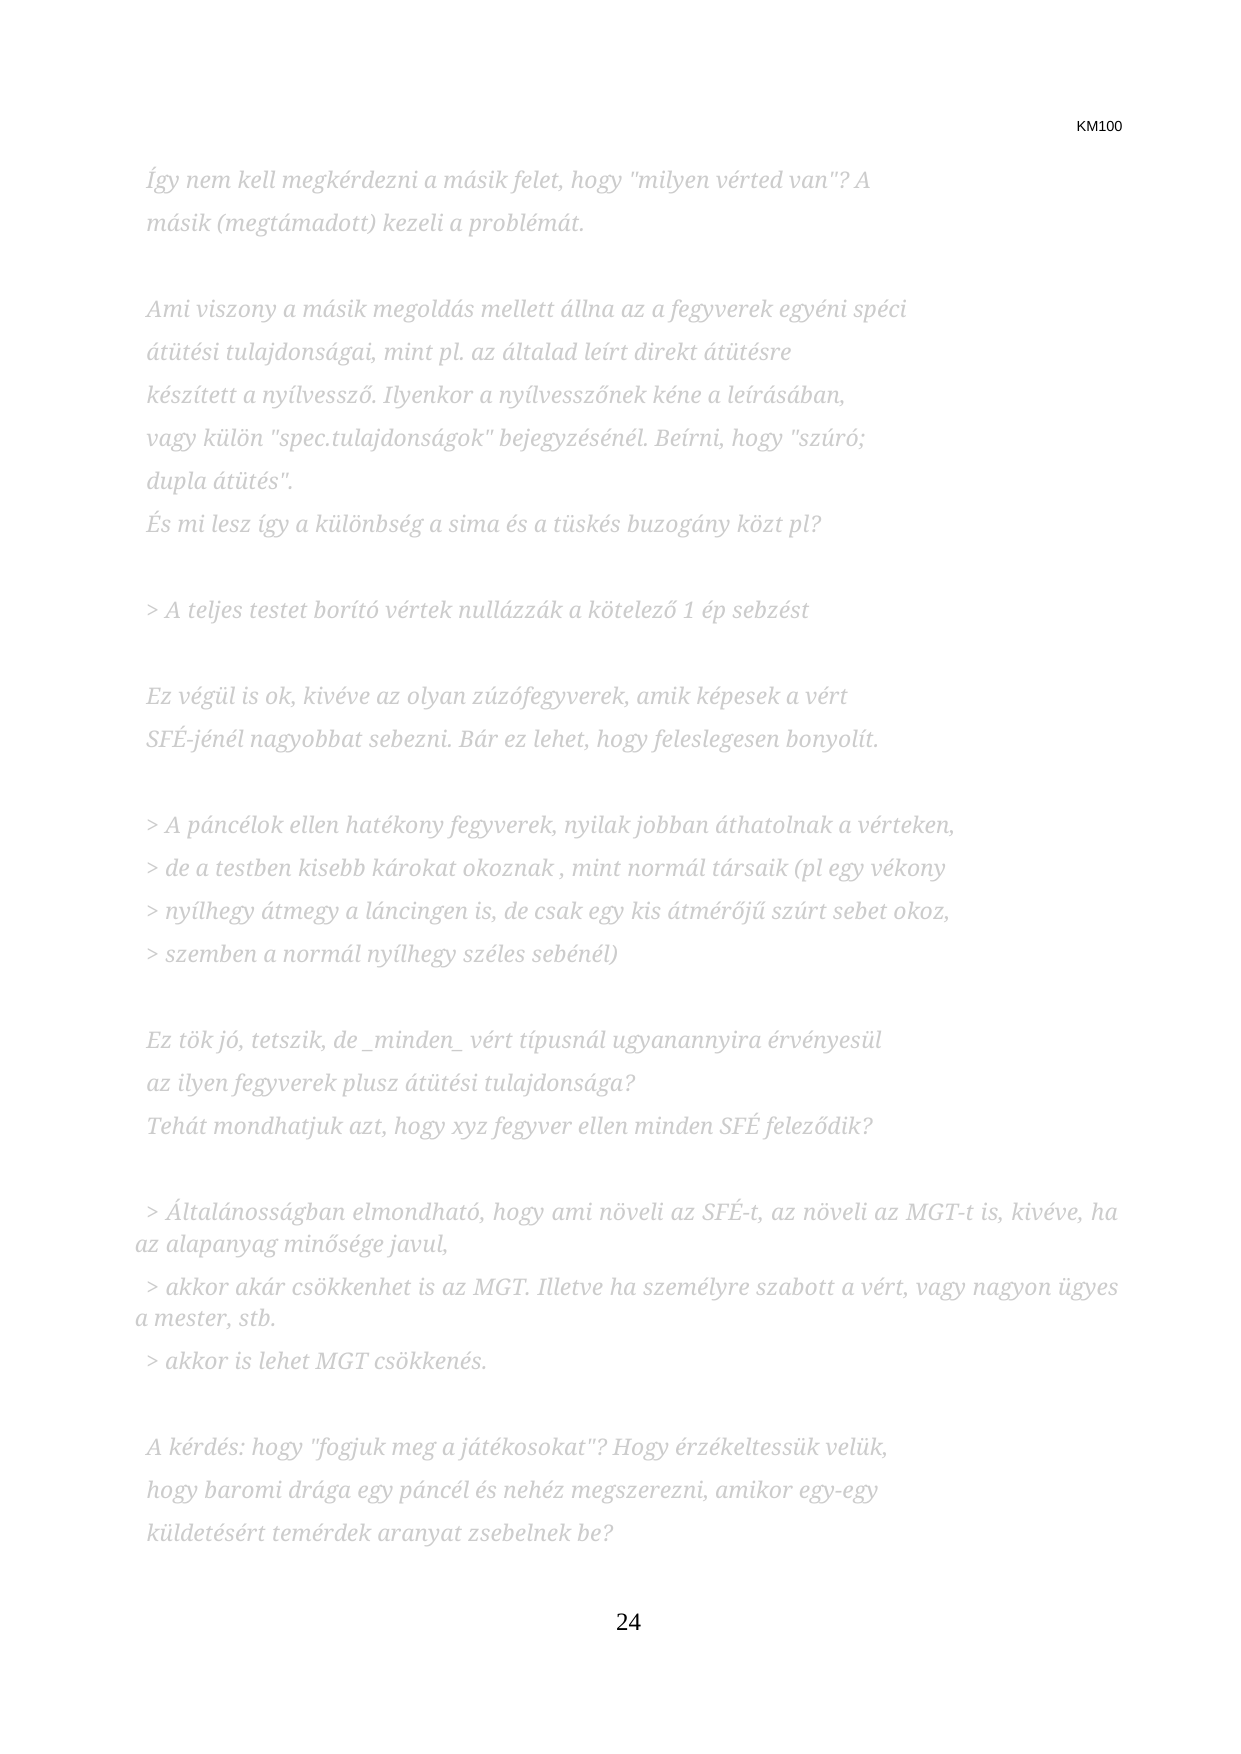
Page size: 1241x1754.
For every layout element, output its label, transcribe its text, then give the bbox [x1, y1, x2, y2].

text SFÉ-jénél nagyobbat sebezni. Bár ez lehet, hogy feleslegesen bonyolít. [134, 723, 1122, 754]
text Ez végül is ok, kivéve az olyan zúzófegyverek, amik képesek a vért [134, 680, 1122, 711]
text Ami viszony a másik megoldás mellett állna az a fegyverek egyéni spéci [134, 293, 1122, 324]
text És mi lesz így a különbség a sima és a tüskés buzogány közt pl? [134, 508, 1122, 539]
text > akkor akár csökkenhet is az MGT. Illetve ha személyre szabott a vért, vagy nagyon ügyes a mester, stb. [134, 1271, 1122, 1333]
text > A teljes testet borító vértek nullázzák a kötelező 1 ép sebzést [134, 594, 1122, 625]
text > szemben a normál nyílhegy széles sebénél) [134, 938, 1122, 969]
text > akkor is lehet MGT csökkenés. [134, 1345, 1122, 1376]
text Ez tök jó, tetszik, de _minden_ vért típusnál ugyanannyira érvényesül [134, 1024, 1122, 1056]
text A kérdés: hogy "fogjuk meg a játékosokat"? Hogy érzékeltessük velük, [134, 1431, 1122, 1462]
text készített a nyílvessző. Ilyenkor a nyílvesszőnek kéne a leírásában, [134, 379, 1122, 410]
text > nyílhegy átmegy a láncingen is, de csak egy kis átmérőjű szúrt sebet okoz, [134, 895, 1122, 926]
text dupla átütés". [134, 465, 1122, 496]
text > A páncélok ellen hatékony fegyverek, nyilak jobban áthatolnak a vérteken, [134, 809, 1122, 840]
text küldetésért temérdek aranyat zsebelnek be? [134, 1517, 1122, 1548]
text > Általánosságban elmondható, hogy ami növeli az SFÉ-t, az növeli az MGT-t is, kivéve, ha az alapanyag minősége javul, [134, 1196, 1122, 1259]
text másik (megtámadott) kezeli a problémát. [134, 207, 1122, 238]
text Tehát mondhatjuk azt, hogy xyz fegyver ellen minden SFÉ feleződik? [134, 1110, 1122, 1142]
text az ilyen fegyverek plusz átütési tulajdonsága? [134, 1067, 1122, 1098]
text vagy külön "spec.tulajdonságok" bejegyzésénél. Beírni, hogy "szúró; [134, 422, 1122, 453]
text átütési tulajdonságai, mint pl. az általad leírt direkt átütésre [134, 336, 1122, 367]
text > de a testben kisebb károkat okoznak , mint normál társaik (pl egy vékony [134, 852, 1122, 883]
text hogy baromi drága egy páncél és nehéz megszerezni, amikor egy-egy [134, 1474, 1122, 1505]
text Így nem kell megkérdezni a másik felet, hogy "milyen vérted van"? A [134, 164, 1122, 195]
